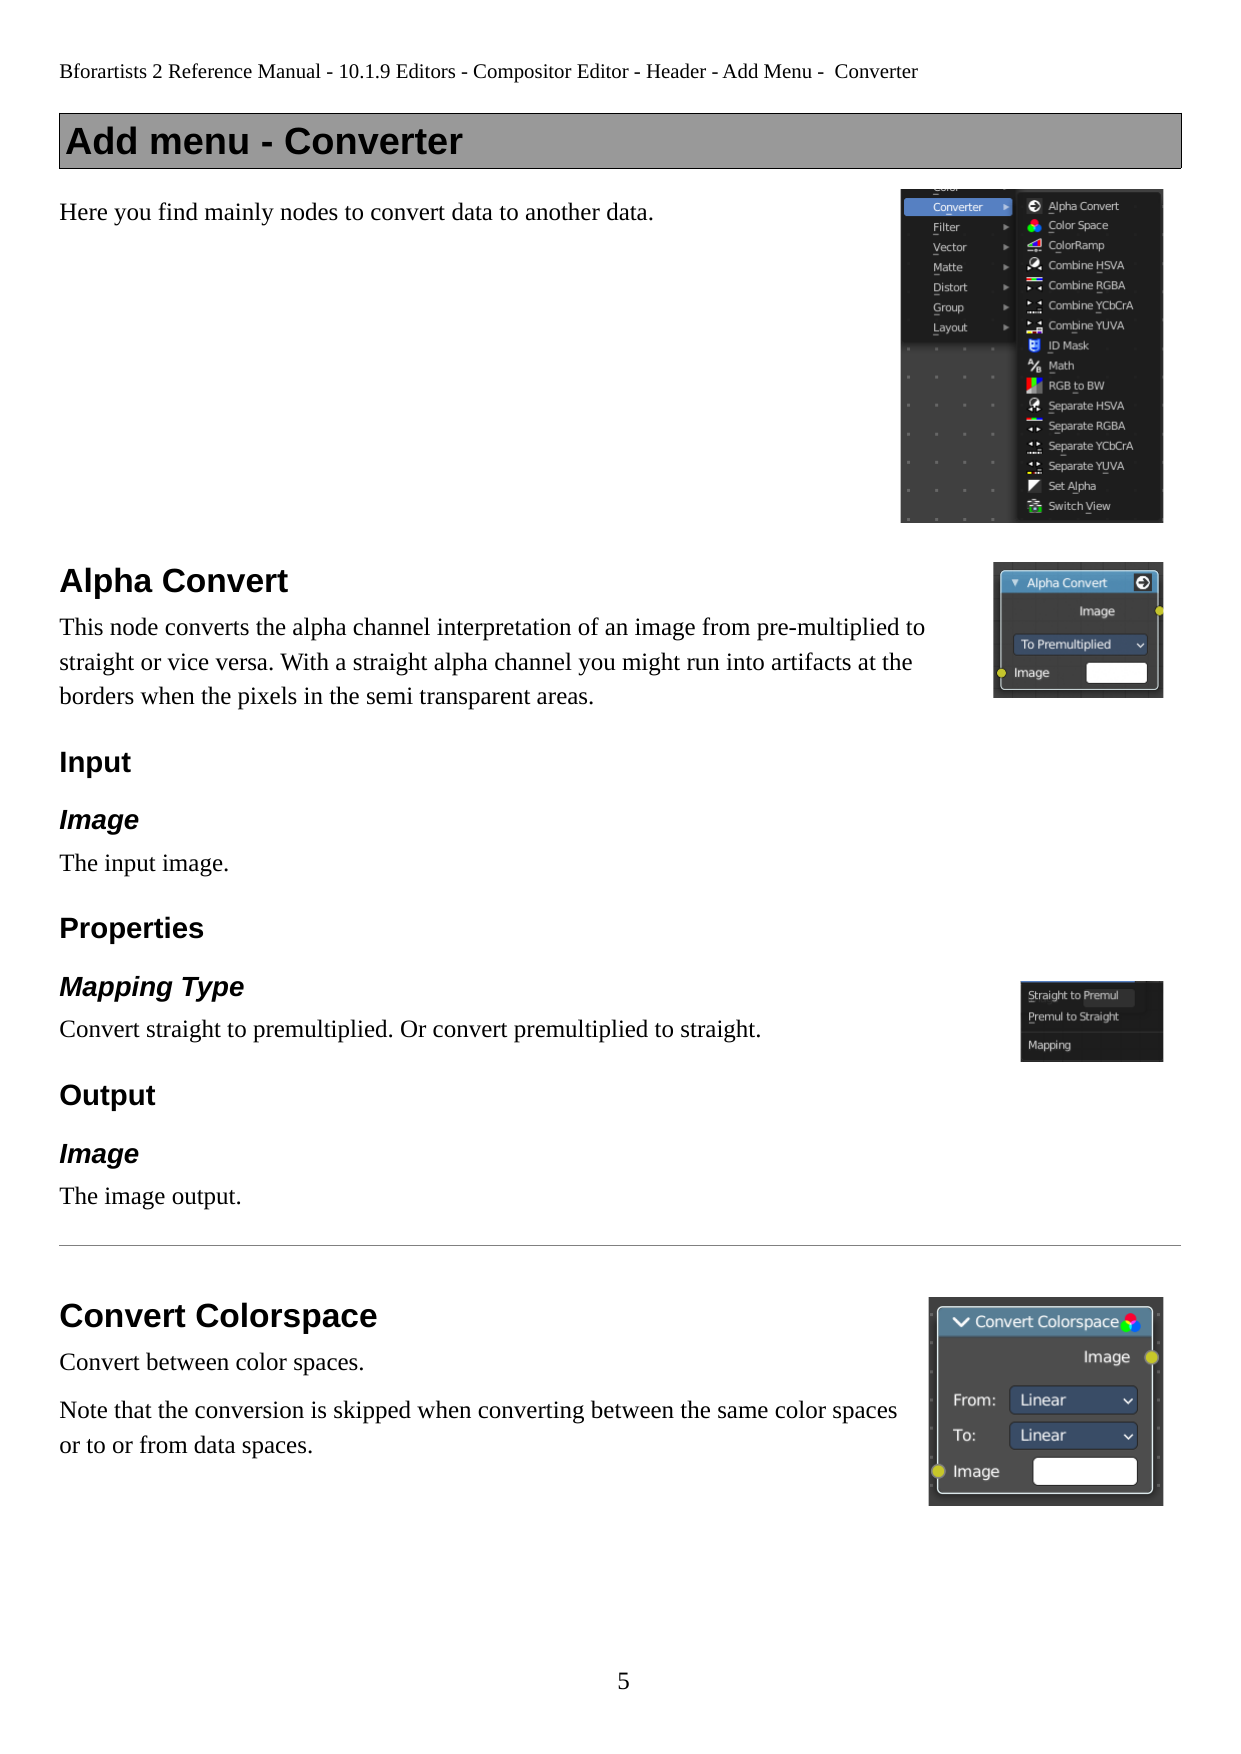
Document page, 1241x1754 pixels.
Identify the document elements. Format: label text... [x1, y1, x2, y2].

subtitle Input [59, 745, 1181, 778]
subtitle Image [59, 1137, 1181, 1169]
text The input image. [59, 848, 1181, 877]
text The image output. [59, 1181, 1181, 1210]
subtitle Convert Colorspace [59, 1295, 1181, 1334]
subtitle Output [59, 1078, 1181, 1112]
text Convert straight to premultiplied. Or convert premultiplied to straight. [59, 1014, 1020, 1043]
subtitle Image [59, 803, 1181, 835]
text Note that the conversion is skipped when converting between the same color spaces or to or from data spaces. [59, 1396, 928, 1493]
text This node converts the alpha channel interpretation of an image from pre-multiplied to straight or vice versa. With a straight alpha channel you might run into artifacts at the borders when the pixels in the semi transparent areas. [59, 612, 1181, 710]
subtitle Mapping Type [59, 970, 1181, 1002]
picture [993, 562, 1164, 698]
subtitle Properties [59, 911, 1181, 945]
table_header Add menu - Converter [60, 114, 1181, 168]
text Here you find mainly nodes to convert data to another data. [59, 197, 900, 225]
picture [928, 1297, 1164, 1506]
picture [900, 189, 1164, 523]
picture [1020, 981, 1164, 1062]
subtitle Alpha Convert [59, 561, 1181, 599]
text Convert between color spaces. [59, 1347, 928, 1375]
